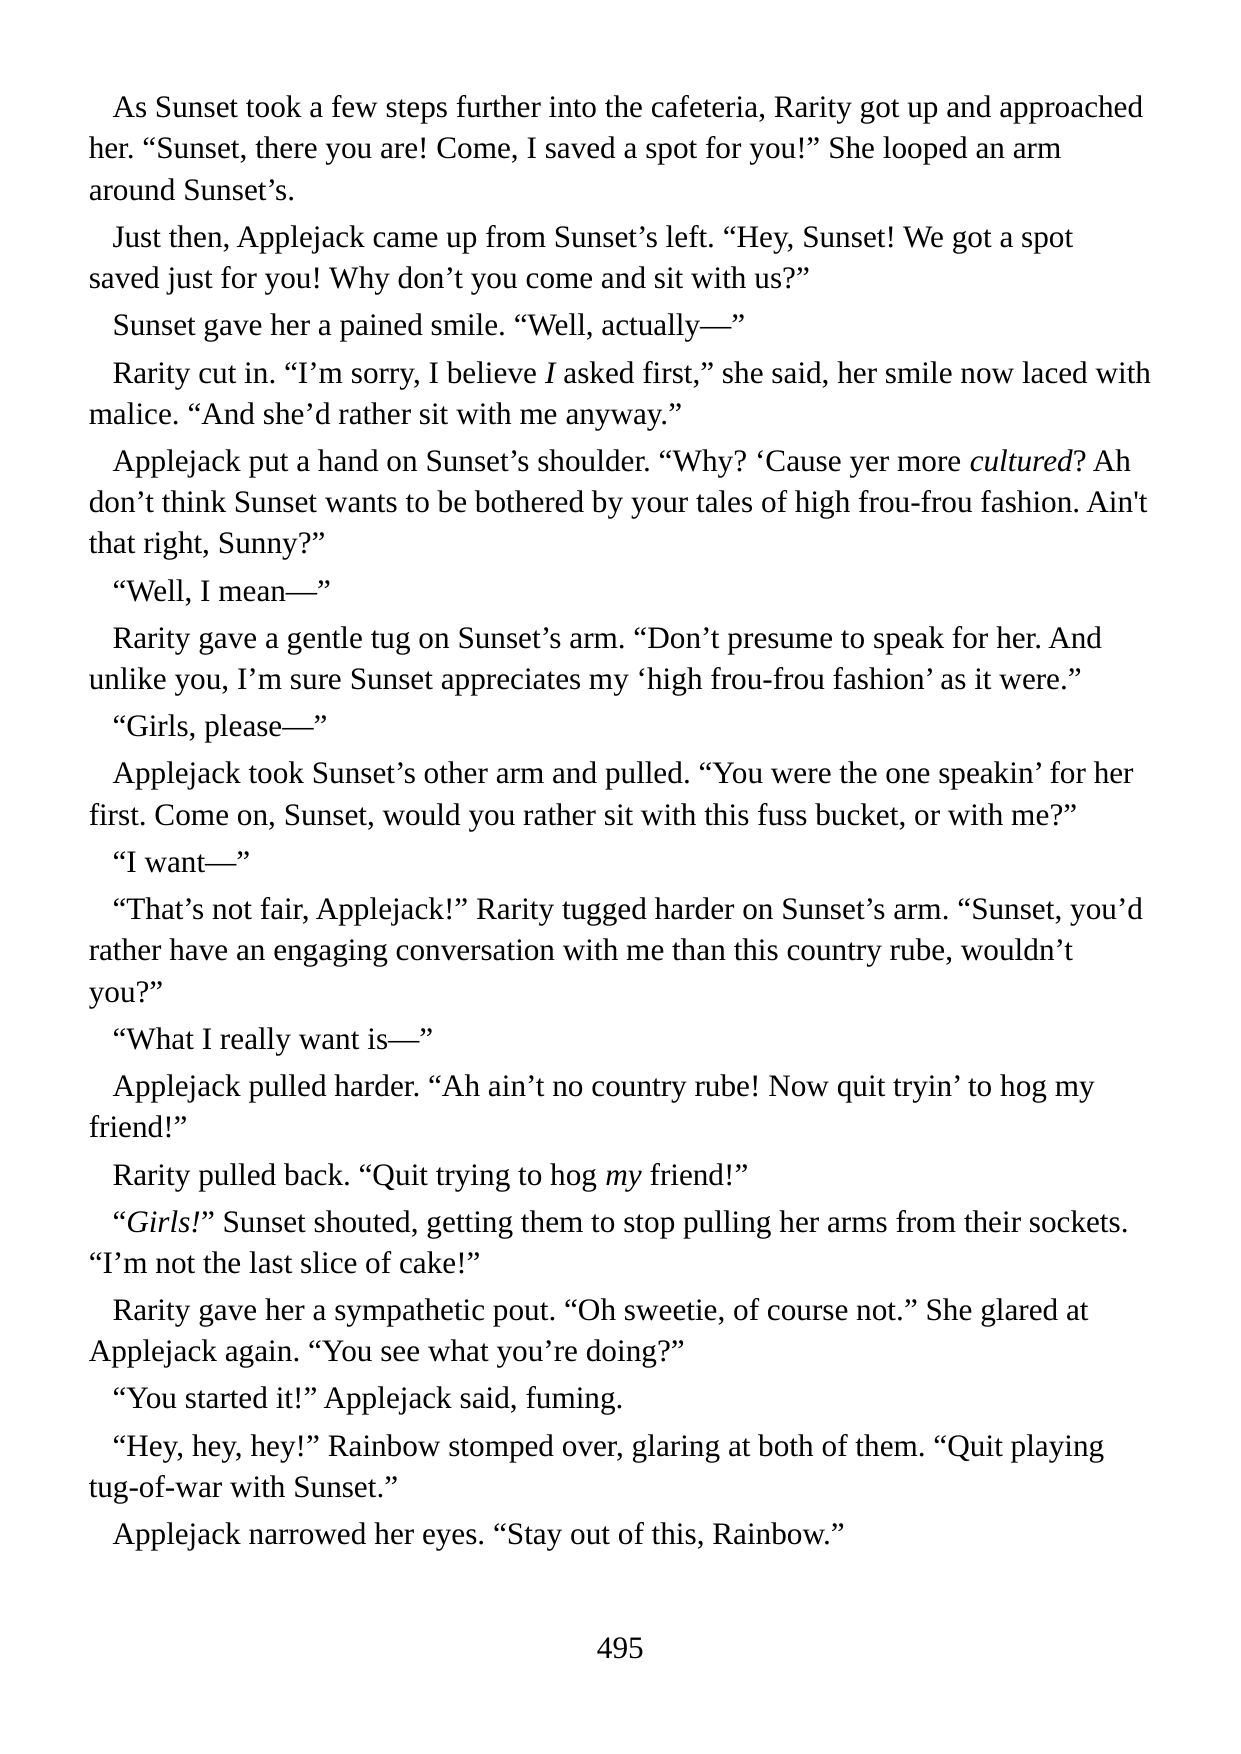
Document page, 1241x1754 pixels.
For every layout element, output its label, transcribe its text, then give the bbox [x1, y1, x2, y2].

text Applejack pulled harder. “Ah ain’t no country rube! Now quit tryin’ to hog my friend!” [88, 1067, 1152, 1144]
text “That’s not fair, Applejack!” Rarity tugged harder on Sunset’s arm. “Sunset, you’d rather have an engaging conversation with me than this country rube, wouldn’t you?” [88, 890, 1152, 1009]
text Rarity gave her a sympathetic pout. “Oh sweetie, of course not.” She glared at Applejack again. “You see what you’re doing?” [88, 1291, 1152, 1368]
text “I want—” [88, 843, 1152, 879]
text Just then, Applejack came up from Sunset’s left. “Hey, Sunset! We got a spot saved just for you! Why don’t you come and sit with us?” [88, 218, 1152, 295]
text “What I really want is—” [88, 1020, 1152, 1056]
text “You started it!” Applejack said, fuming. [88, 1380, 1152, 1416]
text Applejack narrowed her eyes. “Stay out of this, Rainbow.” [88, 1515, 1152, 1551]
text Rarity pulled back. “Quit trying to hog my friend!” [88, 1156, 1152, 1192]
text As Sunset took a few steps further into the cafeteria, Rarity got up and approached her. “Sunset, there you are! Come, I saved a spot for you!” She looped an arm around Sunset’s. [88, 88, 1152, 207]
text “Girls, please—” [88, 708, 1152, 743]
text Sunset gave her a pained smile. “Well, actually—” [88, 307, 1152, 343]
text Applejack took Sunset’s other arm and pulled. “You were the one speakin’ for her first. Come on, Sunset, would you rather sit with this fuss bucket, or with me?” [88, 755, 1152, 832]
text “Girls!” Sunset shouted, getting them to stop pulling her arms from their sockets. “I’m not the last slice of cake!” [88, 1203, 1152, 1280]
text “Well, I mean—” [88, 572, 1152, 608]
text Rarity gave a gentle tug on Sunset’s arm. “Don’t presume to speak for her. And unlike you, I’m sure Sunset appreciates my ‘high frou-frou fashion’ as it were.” [88, 619, 1152, 696]
text “Hey, hey, hey!” Rainbow stomped over, glaring at both of them. “Quit playing tug-of-war with Sunset.” [88, 1427, 1152, 1504]
text Applejack put a hand on Sunset’s shoulder. “Why? ‘Cause yer more cultured? Ah don’t think Sunset wants to be bothered by your tales of high frou-frou fashion. Ain't that right, Sunny?” [88, 442, 1152, 561]
text Rarity cut in. “I’m sorry, I believe I asked first,” she said, her smile now laced with malice. “And she’d rather sit with me anyway.” [88, 354, 1152, 431]
